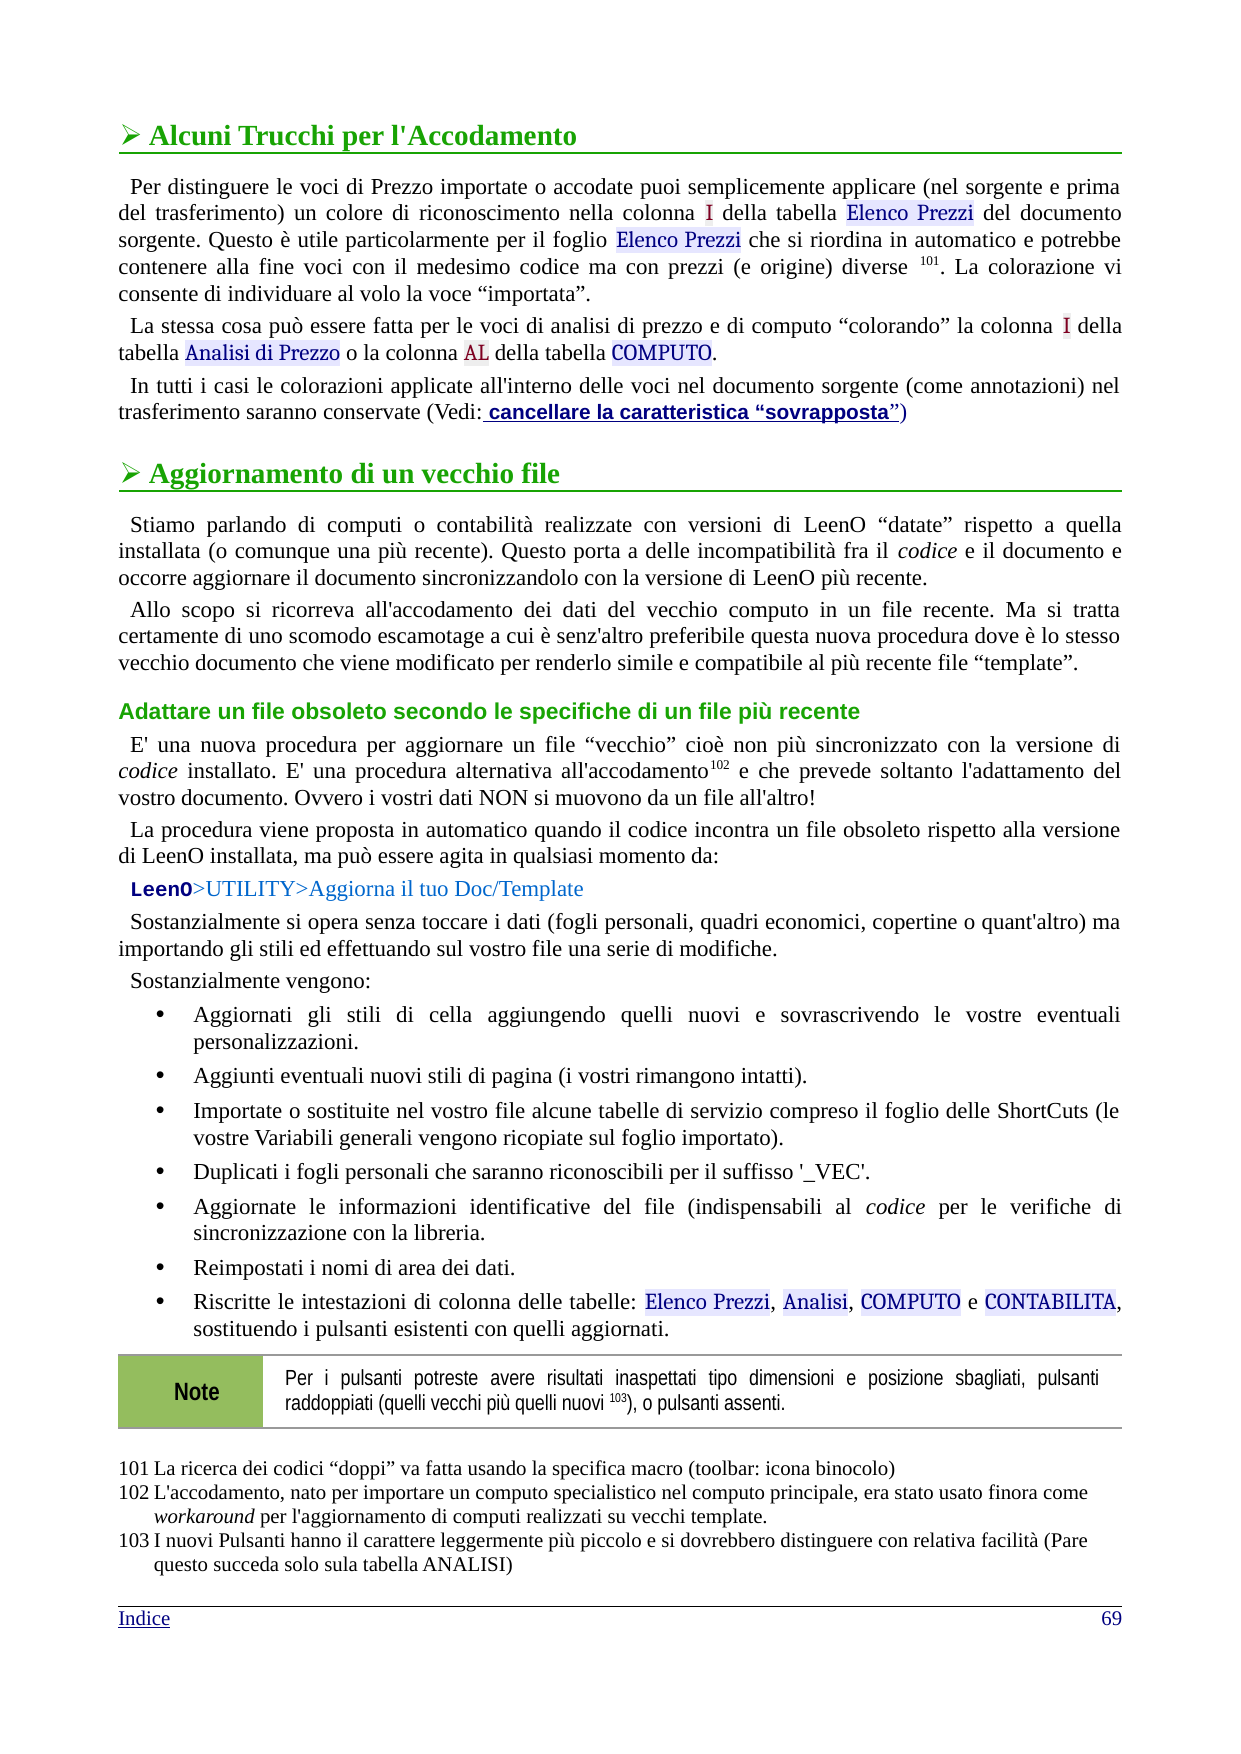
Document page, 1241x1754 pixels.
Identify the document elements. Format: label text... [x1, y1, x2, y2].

text La ricerca dei codici “doppi” va fatta usando la specifica macro (toolbar: icona binocolo) [118, 1456, 1122, 1480]
text Per distinguere le voci di Prezzo importate o accodate puoi semplicemente applicare (nel sorgente e prima del trasferimento) un colore di riconoscimento nella colonna I della tabella Elenco Prezzi del documento sorgente. Questo è utile particolarmente per il foglio Elenco Prezzi che si riordina in automatico e potrebbe contenere alla fine voci con il medesimo codice ma con prezzi (e origine) diverse . La colorazione vi consente di individuare al volo la voce “importata”. [118, 173, 1122, 306]
text Allo scopo si ricorreva all'accodamento dei dati del vecchio computo in un file recente. Ma si tratta certamente di uno scomodo escamotage a cui è senz'altro preferibile questa nuova procedura dove è lo stesso vecchio documento che viene modificato per renderlo simile e compatibile al più recente file “template”. [118, 596, 1122, 675]
list Riscritte le intestazioni di colonna delle tabelle: Elenco Prezzi, Analisi, COMPUTO e CONTABILITA, sostituendo i pulsanti esistenti con quelli aggiornati. [156, 1286, 1122, 1342]
text E' una nuova procedura per aggiornare un file “vecchio” cioè non più sincronizzato con la versione di codice installato. E' una procedura alternativa all'accodamento e che prevede soltanto l'adattamento del vostro documento. Ovvero i vostri dati NON si muovono da un file all'altro! [118, 731, 1122, 810]
text L'accodamento, nato per importare un computo specialistico nel computo principale, era stato usato finora come workaround per l'aggiornamento di computi realizzati su vecchi template. [118, 1480, 1122, 1528]
text La procedura viene proposta in automatico quando il codice incontra un file obsoleto rispetto alla versione di LeenO installata, ma può essere agita in qualsiasi momento da: [118, 816, 1122, 869]
list Aggiornati gli stili di cella aggiungendo quelli nuovi e sovrascrivendo le vostre eventuali personalizzazioni. [156, 999, 1122, 1054]
text LeenO>UTILITY>Aggiorna il tuo Doc/Template [118, 875, 1122, 902]
text Sostanzialmente si opera senza toccare i dati (fogli personali, quadri economici, copertine o quant'altro) ma importando gli stili ed effettuando sul vostro file una serie di modifiche. [118, 908, 1122, 961]
list Reimpostati i nomi di area dei dati. [156, 1252, 1122, 1280]
list Importate o sostituite nel vostro file alcune tabelle di servizio compreso il foglio delle ShortCuts (le vostre Variabili generali vengono ricopiate sul foglio importato). [156, 1095, 1122, 1150]
subtitle Alcuni Trucchi per l'Accodamento [119, 118, 1122, 152]
text In tutti i casi le colorazioni applicate all'interno delle voci nel documento sorgente (come annotazioni) nel trasferimento saranno conservate (Vedi: cancellare la caratteristica “sovrapposta”) [118, 372, 1122, 425]
subtitle Aggiornamento di un vecchio file [119, 457, 1122, 490]
list Aggiornate le informazioni identificative del file (indispensabili al codice per le verifiche di sincronizzazione con la libreria. [156, 1191, 1122, 1246]
text Sostanzialmente vengono: [118, 967, 1122, 993]
table_header Per i pulsanti potreste avere risultati inaspettati tipo dimensioni e posizione sbagliati, pulsanti raddoppiati (quelli vecchi più quelli nuovi ), o pulsanti assenti. [264, 1356, 1122, 1427]
list Duplicati i fogli personali che saranno riconoscibili per il suffisso '_VEC'. [156, 1156, 1122, 1185]
list Aggiunti eventuali nuovi stili di pagina (i vostri rimangono intatti). [156, 1060, 1122, 1089]
text Stiamo parlando di computi o contabilità realizzate con versioni di LeenO “datate” rispetto a quella installata (o comunque una più recente). Questo porta a delle incompatibilità fra il codice e il documento e occorre aggiornare il documento sincronizzandolo con la versione di LeenO più recente. [118, 511, 1122, 590]
subtitle Adattare un file obsoleto secondo le specifiche di un file più recente [118, 698, 1122, 724]
text La stessa cosa può essere fatta per le voci di analisi di prezzo e di computo “colorando” la colonna I della tabella Analisi di Prezzo o la colonna AL della tabella COMPUTO. [118, 312, 1122, 366]
table_header Note [118, 1356, 263, 1427]
